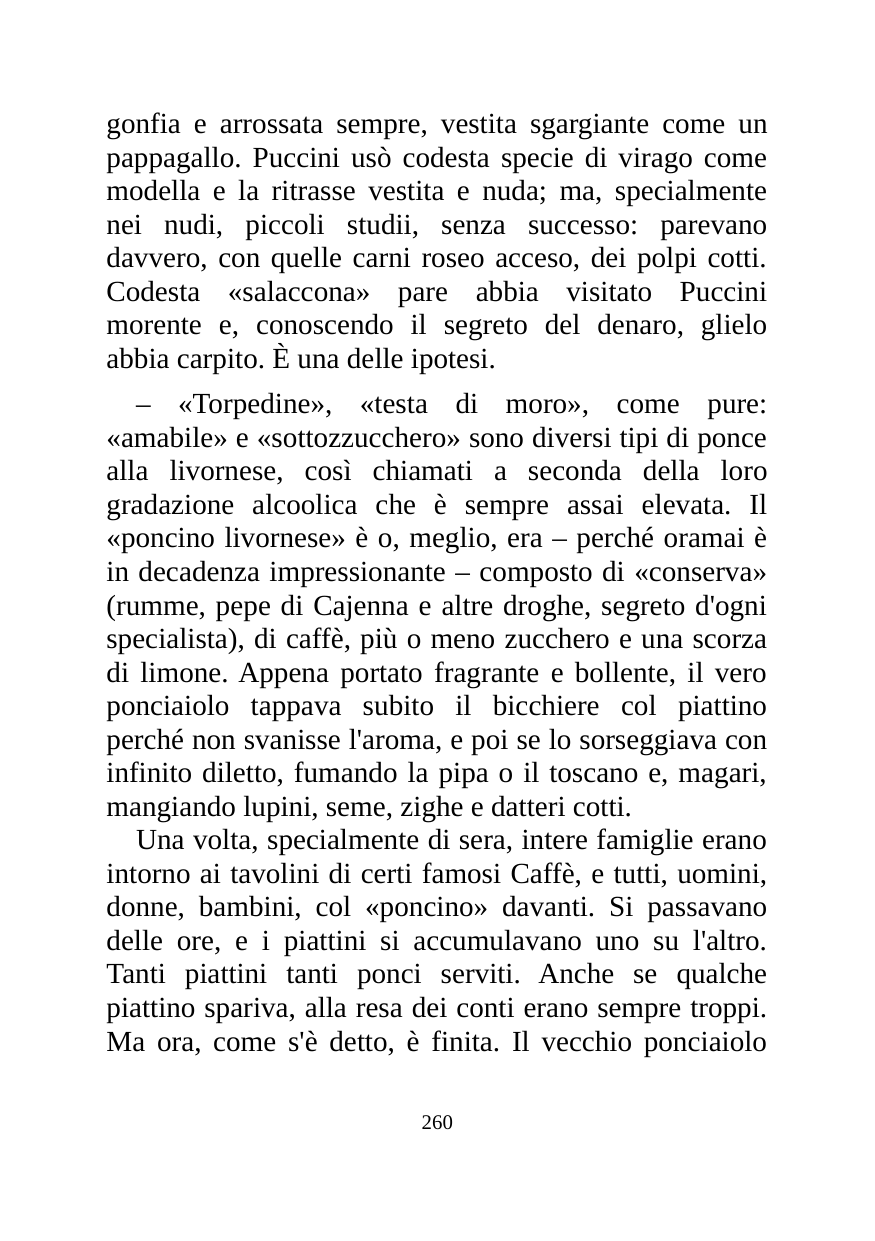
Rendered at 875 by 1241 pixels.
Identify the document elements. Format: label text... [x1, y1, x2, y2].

text – «Torpedine», «testa di moro», come pure: «amabile» e «sottozzucchero» sono diversi tipi di ponce alla livornese, così chiamati a seconda della loro gradazione alcoolica che è sempre assai elevata. Il «poncino livornese» è o, meglio, era – perché oramai è in decadenza impressionante – composto di «conserva» (rumme, pepe di Cajenna e altre droghe, segreto d'ogni specialista), di caffè, più o meno zucchero e una scorza di limone. Appena portato fragrante e bollente, il vero ponciaiolo tappava subito il bicchiere col piattino perché non svanisse l'aroma, e poi se lo sorseggiava con infinito diletto, fumando la pipa o il toscano e, magari, mangiando lupini, seme, zighe e datteri cotti. [106, 386, 768, 822]
text Una volta, specialmente di sera, intere famiglie erano intorno ai tavolini di certi famosi Caffè, e tutti, uomini, donne, bambini, col «poncino» davanti. Si passavano delle ore, e i piattini si accumulavano uno su l'altro. Tanti piattini tanti ponci serviti. Anche se qualche piattino spariva, alla resa dei conti erano sempre troppi. Ma ora, come s'è detto, è finita. Il vecchio ponciaiolo [106, 822, 768, 1057]
text gonfia e arrossata sempre, vestita sgargiante come un pappagallo. Puccini usò codesta specie di virago come modella e la ritrasse vestita e nuda; ma, specialmente nei nudi, piccoli studii, senza successo: parevano davvero, con quelle carni roseo acceso, dei polpi cotti. Codesta «salaccona» pare abbia visitato Puccini morente e, conoscendo il segreto del denaro, glielo abbia carpito. È una delle ipotesi. [106, 106, 768, 374]
